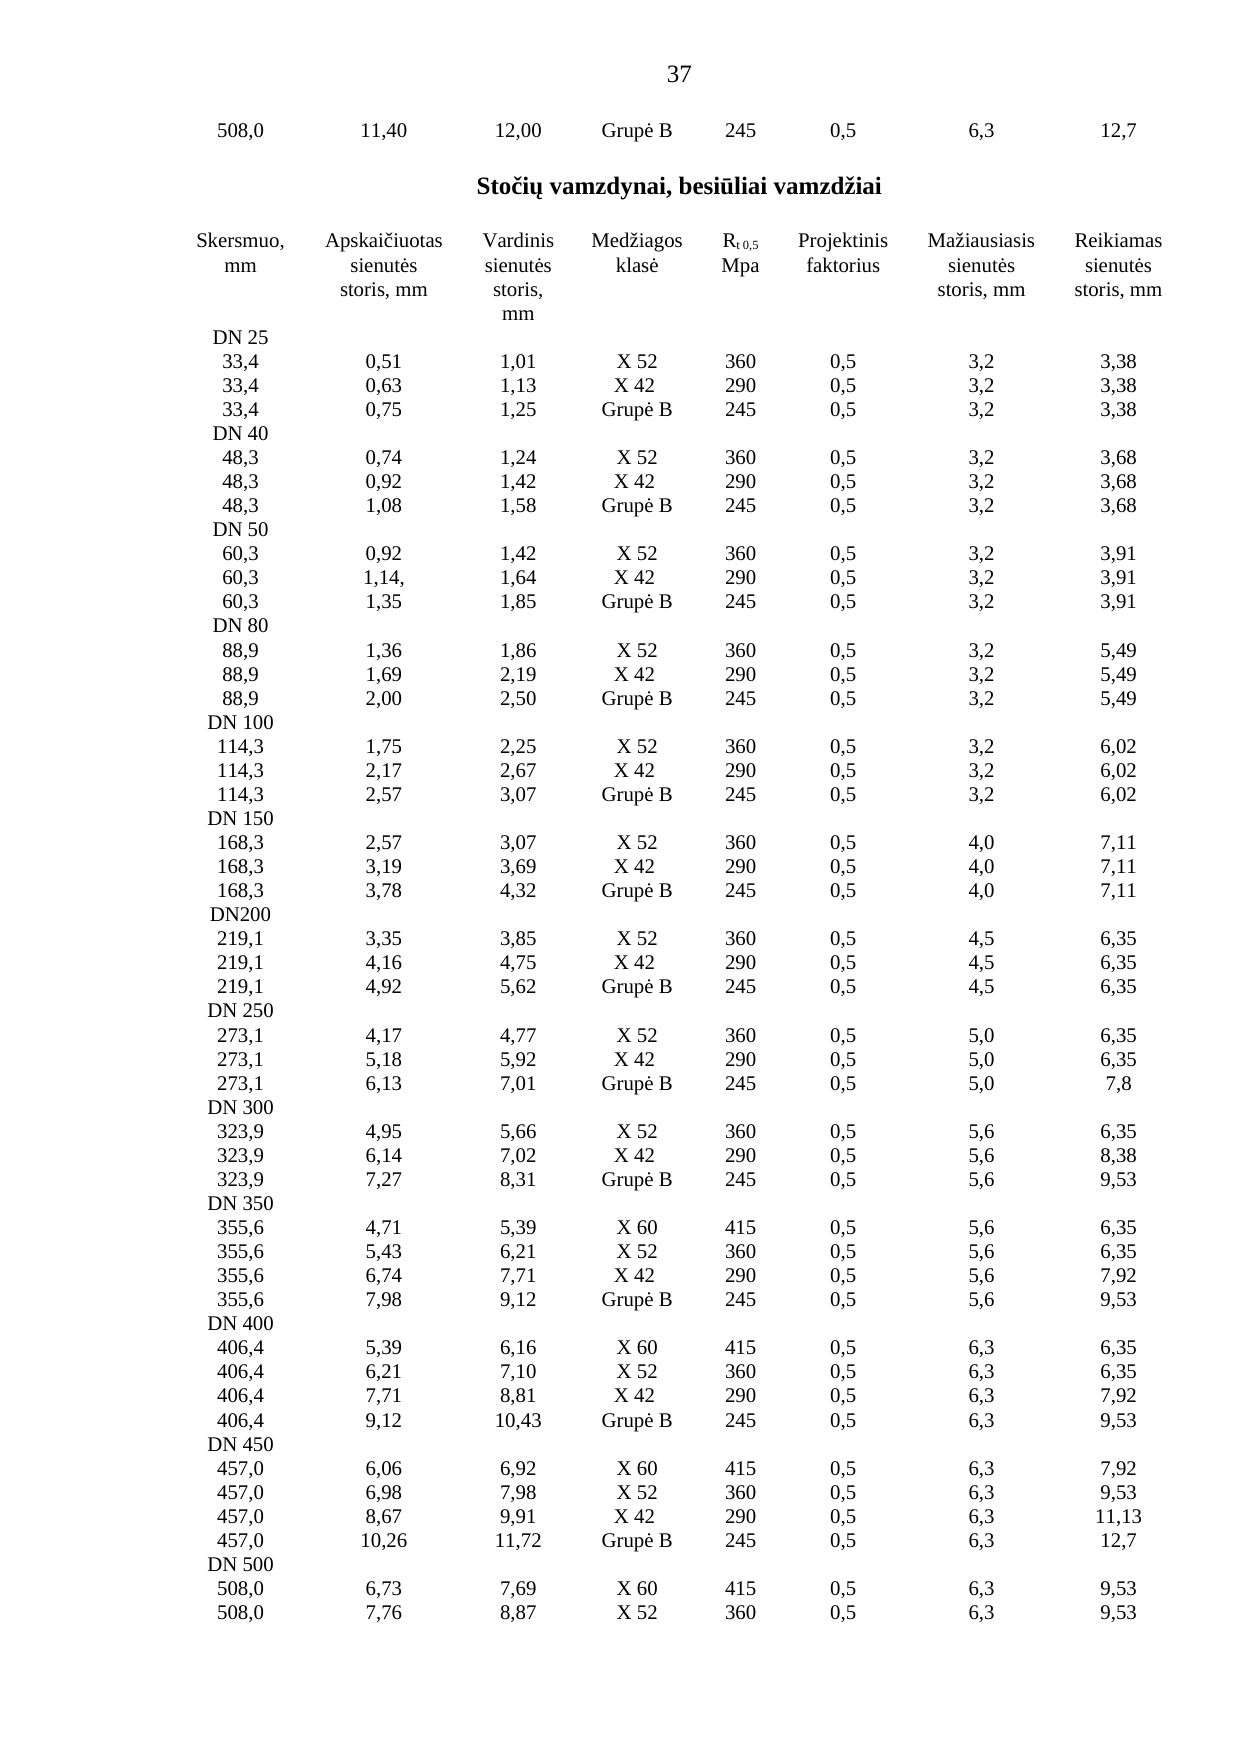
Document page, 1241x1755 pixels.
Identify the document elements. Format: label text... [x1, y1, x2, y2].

table_cell Grupė B [572, 878, 702, 902]
table_cell 1,08 [303, 493, 464, 517]
table_cell 245 [702, 878, 779, 902]
table_cell DN 80 [177, 614, 303, 637]
table_cell 6,06 [303, 1456, 464, 1480]
table_cell 8,81 [464, 1384, 572, 1407]
table_cell 6,3 [907, 1600, 1056, 1624]
table_cell X 42 [572, 854, 702, 878]
table_cell 290 [702, 373, 779, 397]
table_cell [907, 517, 1056, 541]
table_cell 245 [702, 1528, 779, 1552]
table_cell 0,5 [779, 686, 907, 710]
table_cell 6,3 [907, 1504, 1056, 1528]
table_cell [464, 999, 572, 1022]
table_cell 0,92 [303, 541, 464, 565]
table_cell 406,4 [177, 1335, 303, 1359]
table_cell X 42 [572, 662, 702, 686]
table_cell 406,4 [177, 1359, 303, 1383]
table_cell 33,4 [177, 349, 303, 373]
table_cell 7,98 [303, 1287, 464, 1311]
table_cell 5,49 [1056, 638, 1181, 662]
table_cell 9,53 [1056, 1480, 1181, 1504]
table_cell 1,14, [303, 565, 464, 589]
table_cell 457,0 [177, 1480, 303, 1504]
table_header Rt 0,5 Mpa [702, 229, 779, 325]
table_cell [907, 1311, 1056, 1335]
table_cell 0,5 [779, 1456, 907, 1480]
table_cell 6,3 [907, 1384, 1056, 1407]
table_cell 6,3 [907, 1335, 1056, 1359]
table_cell 457,0 [177, 1528, 303, 1552]
table_cell 6,92 [464, 1456, 572, 1480]
table_cell [464, 421, 572, 445]
table_cell 1,36 [303, 638, 464, 662]
table_cell [779, 806, 907, 830]
table_cell 415 [702, 1335, 779, 1359]
table_cell 5,39 [464, 1215, 572, 1239]
table_cell [779, 999, 907, 1022]
table_cell 7,8 [1056, 1071, 1181, 1095]
table_cell 114,3 [177, 758, 303, 782]
table_cell 0,5 [779, 1071, 907, 1095]
table_cell 6,13 [303, 1071, 464, 1095]
table_cell 219,1 [177, 950, 303, 974]
table_cell 415 [702, 1215, 779, 1239]
table_cell [779, 1191, 907, 1215]
table_cell 6,21 [464, 1239, 572, 1263]
table_cell 0,5 [779, 397, 907, 421]
table_cell 5,18 [303, 1047, 464, 1071]
table_cell 3,2 [907, 541, 1056, 565]
table_cell 508,0 [177, 1600, 303, 1624]
table_cell 6,35 [1056, 1119, 1181, 1143]
table_cell 114,3 [177, 782, 303, 806]
table_cell 8,87 [464, 1600, 572, 1624]
table_header Mažiausiasis sienutės storis, mm [907, 229, 1056, 325]
table_cell X 52 [572, 349, 702, 373]
table_cell 360 [702, 1600, 779, 1624]
table_cell 3,2 [907, 686, 1056, 710]
table_cell 9,53 [1056, 1408, 1181, 1432]
table_cell 3,19 [303, 854, 464, 878]
table_cell [572, 1432, 702, 1456]
table_cell 290 [702, 469, 779, 493]
table_cell [702, 1432, 779, 1456]
table_cell 5,92 [464, 1047, 572, 1071]
table_cell [907, 421, 1056, 445]
table_cell 5,6 [907, 1167, 1056, 1191]
table_cell [572, 806, 702, 830]
table_cell 360 [702, 734, 779, 758]
table_cell DN 350 [177, 1191, 303, 1215]
table_cell [702, 806, 779, 830]
table_cell [907, 1432, 1056, 1456]
table_cell 0,75 [303, 397, 464, 421]
table_cell 9,53 [1056, 1287, 1181, 1311]
table_cell 5,49 [1056, 686, 1181, 710]
table_cell 7,76 [303, 1600, 464, 1624]
table_cell [572, 1095, 702, 1119]
table_cell [464, 902, 572, 926]
table_cell 360 [702, 926, 779, 950]
table_cell 6,21 [303, 1359, 464, 1383]
table_cell [303, 421, 464, 445]
table_cell [1056, 325, 1181, 349]
table_cell [303, 517, 464, 541]
table_cell 4,5 [907, 926, 1056, 950]
table_cell 0,5 [779, 782, 907, 806]
table_cell [779, 1432, 907, 1456]
table_cell [779, 1552, 907, 1576]
table_cell 2,17 [303, 758, 464, 782]
table_cell 360 [702, 830, 779, 854]
table_cell 360 [702, 349, 779, 373]
table_cell [572, 1191, 702, 1215]
table_cell 1,64 [464, 565, 572, 589]
table_cell 5,62 [464, 974, 572, 998]
table_cell [303, 999, 464, 1022]
table_cell 3,2 [907, 469, 1056, 493]
table_cell 6,73 [303, 1576, 464, 1600]
table_cell 323,9 [177, 1119, 303, 1143]
table_cell 9,53 [1056, 1600, 1181, 1624]
table_cell 60,3 [177, 589, 303, 613]
table_cell 7,02 [464, 1143, 572, 1167]
table_cell 290 [702, 1384, 779, 1407]
table_cell [702, 1191, 779, 1215]
table_cell 10,43 [464, 1408, 572, 1432]
table_cell 9,12 [303, 1408, 464, 1432]
table_cell 6,3 [907, 1576, 1056, 1600]
table_cell [572, 710, 702, 734]
table_cell DN 50 [177, 517, 303, 541]
table_cell 245 [702, 493, 779, 517]
table_cell 415 [702, 1576, 779, 1600]
table_cell [464, 710, 572, 734]
table_cell 6,3 [907, 118, 1056, 142]
table_cell 48,3 [177, 469, 303, 493]
table_cell 0,5 [779, 1239, 907, 1263]
table_cell 0,5 [779, 589, 907, 613]
table_cell 0,5 [779, 1480, 907, 1504]
table_cell 290 [702, 1504, 779, 1528]
table_cell 5,0 [907, 1047, 1056, 1071]
table_cell [907, 806, 1056, 830]
table_cell X 42 [572, 1047, 702, 1071]
table_cell 6,02 [1056, 734, 1181, 758]
table_cell 11,40 [303, 118, 464, 142]
table_cell 5,6 [907, 1239, 1056, 1263]
table_cell X 42 [572, 950, 702, 974]
table_cell 2,57 [303, 782, 464, 806]
table_cell 245 [702, 1071, 779, 1095]
table_cell 8,67 [303, 1504, 464, 1528]
table_cell [1056, 1432, 1181, 1456]
table_cell 245 [702, 118, 779, 142]
table_cell [907, 1191, 1056, 1215]
table_cell 2,50 [464, 686, 572, 710]
table_cell 12,7 [1056, 1528, 1181, 1552]
table_cell 0,5 [779, 830, 907, 854]
table_cell [1056, 1311, 1181, 1335]
table_cell 0,5 [779, 565, 907, 589]
table_cell 7,27 [303, 1167, 464, 1191]
table_cell [779, 517, 907, 541]
table_cell [303, 902, 464, 926]
table_cell 3,07 [464, 830, 572, 854]
table_cell DN 250 [177, 999, 303, 1022]
table_cell 6,14 [303, 1143, 464, 1167]
table_cell 3,38 [1056, 397, 1181, 421]
table_cell 0,5 [779, 1504, 907, 1528]
table_cell [702, 421, 779, 445]
table_cell [464, 325, 572, 349]
table_cell 5,49 [1056, 662, 1181, 686]
table_cell 0,5 [779, 974, 907, 998]
table_cell 415 [702, 1456, 779, 1480]
table_cell 1,24 [464, 445, 572, 469]
table_cell [907, 325, 1056, 349]
table_cell 290 [702, 854, 779, 878]
table_cell 7,11 [1056, 830, 1181, 854]
table_cell 290 [702, 758, 779, 782]
table_cell [1056, 710, 1181, 734]
table_cell 4,0 [907, 830, 1056, 854]
table_cell 114,3 [177, 734, 303, 758]
table_cell 406,4 [177, 1408, 303, 1432]
table_cell 6,35 [1056, 1047, 1181, 1071]
table_cell [572, 517, 702, 541]
table_cell 8,38 [1056, 1143, 1181, 1167]
table_cell 5,39 [303, 1335, 464, 1359]
table_cell 360 [702, 1239, 779, 1263]
table_cell 2,19 [464, 662, 572, 686]
table_cell 3,2 [907, 373, 1056, 397]
table_header Projektinis faktorius [779, 229, 907, 325]
table_cell 0,5 [779, 349, 907, 373]
table_cell 3,2 [907, 589, 1056, 613]
table_cell [907, 902, 1056, 926]
table_cell 168,3 [177, 854, 303, 878]
table_cell 0,5 [779, 854, 907, 878]
table_cell 3,91 [1056, 565, 1181, 589]
table_cell [779, 1311, 907, 1335]
table_cell [1056, 421, 1181, 445]
table_cell 3,78 [303, 878, 464, 902]
table_cell 508,0 [177, 1576, 303, 1600]
table_cell 6,35 [1056, 1335, 1181, 1359]
table_cell [779, 1095, 907, 1119]
table_cell [464, 1432, 572, 1456]
table_cell 1,13 [464, 373, 572, 397]
table_cell 360 [702, 638, 779, 662]
table_cell 273,1 [177, 1047, 303, 1071]
table_cell Grupė B [572, 1287, 702, 1311]
table_cell [702, 325, 779, 349]
table_header Apskaičiuotas sienutės storis, mm [303, 229, 464, 325]
table_cell 7,71 [464, 1263, 572, 1287]
table_cell 1,25 [464, 397, 572, 421]
table_cell 0,5 [779, 1047, 907, 1071]
table_cell 6,3 [907, 1456, 1056, 1480]
table_cell 0,5 [779, 1384, 907, 1407]
table_cell DN 450 [177, 1432, 303, 1456]
table_cell [572, 325, 702, 349]
table_cell [702, 710, 779, 734]
table_cell 5,0 [907, 1023, 1056, 1047]
table_cell 1,85 [464, 589, 572, 613]
table_cell [702, 517, 779, 541]
table_cell [464, 614, 572, 637]
table_cell 0,5 [779, 734, 907, 758]
table_cell 457,0 [177, 1456, 303, 1480]
table_cell [303, 710, 464, 734]
table_cell 273,1 [177, 1071, 303, 1095]
table_cell 0,5 [779, 926, 907, 950]
table_cell 3,85 [464, 926, 572, 950]
table_cell 4,0 [907, 854, 1056, 878]
table_cell 4,71 [303, 1215, 464, 1239]
table_cell 9,53 [1056, 1167, 1181, 1191]
table_cell 3,38 [1056, 373, 1181, 397]
table_cell 3,69 [464, 854, 572, 878]
table_cell [464, 806, 572, 830]
table_cell 219,1 [177, 926, 303, 950]
table_cell Grupė B [572, 686, 702, 710]
table_cell 0,5 [779, 493, 907, 517]
table_cell 0,5 [779, 469, 907, 493]
table_cell [303, 1552, 464, 1576]
table_cell 0,5 [779, 1359, 907, 1383]
table_cell [572, 614, 702, 637]
table_cell Grupė B [572, 1408, 702, 1432]
table_cell [907, 710, 1056, 734]
table_cell 168,3 [177, 878, 303, 902]
table_cell DN 400 [177, 1311, 303, 1335]
table_cell 0,5 [779, 1600, 907, 1624]
table_cell 0,5 [779, 758, 907, 782]
table_cell 4,32 [464, 878, 572, 902]
table_cell Grupė B [572, 118, 702, 142]
table_cell [907, 999, 1056, 1022]
table_cell 6,02 [1056, 758, 1181, 782]
table_cell 355,6 [177, 1287, 303, 1311]
table_cell DN 300 [177, 1095, 303, 1119]
table_cell X 52 [572, 541, 702, 565]
table_cell X 52 [572, 830, 702, 854]
table_cell 360 [702, 445, 779, 469]
table_cell DN200 [177, 902, 303, 926]
table_cell 0,5 [779, 878, 907, 902]
table_cell 290 [702, 950, 779, 974]
table_cell 245 [702, 589, 779, 613]
table_cell Grupė B [572, 974, 702, 998]
table_cell [464, 1311, 572, 1335]
table_cell 0,5 [779, 1143, 907, 1167]
table_cell 6,3 [907, 1480, 1056, 1504]
table_cell 5,6 [907, 1143, 1056, 1167]
table_cell 1,42 [464, 541, 572, 565]
table_cell 1,69 [303, 662, 464, 686]
table_cell 0,92 [303, 469, 464, 493]
table_cell 0,5 [779, 1263, 907, 1287]
table_cell Grupė B [572, 493, 702, 517]
table_cell 6,35 [1056, 1239, 1181, 1263]
table_cell DN 150 [177, 806, 303, 830]
table_cell 2,00 [303, 686, 464, 710]
table_cell [779, 325, 907, 349]
table_cell [464, 517, 572, 541]
table_cell 4,0 [907, 878, 1056, 902]
table_cell 0,63 [303, 373, 464, 397]
table_cell 7,92 [1056, 1384, 1181, 1407]
table_cell X 42 [572, 565, 702, 589]
table_cell 245 [702, 1167, 779, 1191]
table_cell [464, 1191, 572, 1215]
table_cell X 42 [572, 1384, 702, 1407]
table_cell 3,68 [1056, 493, 1181, 517]
table_cell 4,5 [907, 974, 1056, 998]
table_cell 7,10 [464, 1359, 572, 1383]
table_cell 6,35 [1056, 1359, 1181, 1383]
table_cell 0,5 [779, 1167, 907, 1191]
table_cell 48,3 [177, 493, 303, 517]
table_cell X 52 [572, 1600, 702, 1624]
table_cell [464, 1095, 572, 1119]
table_header Skersmuo, mm [177, 229, 303, 325]
table_cell 6,3 [907, 1408, 1056, 1432]
table_cell X 52 [572, 1119, 702, 1143]
table_cell 0,5 [779, 373, 907, 397]
table_cell 7,69 [464, 1576, 572, 1600]
table_cell 6,35 [1056, 974, 1181, 998]
table_cell 3,2 [907, 565, 1056, 589]
table_cell 60,3 [177, 541, 303, 565]
table_cell [572, 999, 702, 1022]
table_header Reikiamas sienutės storis, mm [1056, 229, 1181, 325]
table_cell 3,2 [907, 349, 1056, 373]
table_cell 6,35 [1056, 1023, 1181, 1047]
table_cell 7,92 [1056, 1263, 1181, 1287]
table_cell X 42 [572, 1143, 702, 1167]
table_cell 3,2 [907, 734, 1056, 758]
table_cell 355,6 [177, 1239, 303, 1263]
table_cell 273,1 [177, 1023, 303, 1047]
table_cell 0,5 [779, 541, 907, 565]
table_cell Grupė B [572, 589, 702, 613]
table_cell [702, 1311, 779, 1335]
table_cell 3,38 [1056, 349, 1181, 373]
table_cell 0,5 [779, 1335, 907, 1359]
table_cell X 52 [572, 926, 702, 950]
table_cell X 52 [572, 445, 702, 469]
table_cell [572, 421, 702, 445]
table_cell 6,35 [1056, 1215, 1181, 1239]
table_cell 0,5 [779, 1023, 907, 1047]
table_cell X 52 [572, 1359, 702, 1383]
table_cell 0,5 [779, 1119, 907, 1143]
table_cell 1,75 [303, 734, 464, 758]
table_cell X 42 [572, 758, 702, 782]
table_header Medžiagos klasė [572, 229, 702, 325]
table_cell 290 [702, 1143, 779, 1167]
table_cell 48,3 [177, 445, 303, 469]
table_cell 33,4 [177, 373, 303, 397]
table_cell 12,00 [464, 118, 572, 142]
table_cell [572, 1311, 702, 1335]
table_cell 7,98 [464, 1480, 572, 1504]
table_cell X 42 [572, 373, 702, 397]
table_cell X 52 [572, 734, 702, 758]
table_cell 360 [702, 1359, 779, 1383]
table_cell [907, 1552, 1056, 1576]
table_cell [303, 614, 464, 637]
table_cell 5,6 [907, 1215, 1056, 1239]
table_cell 406,4 [177, 1384, 303, 1407]
table_cell 219,1 [177, 974, 303, 998]
table_cell Grupė B [572, 1071, 702, 1095]
table_cell 0,5 [779, 950, 907, 974]
table_cell [702, 1552, 779, 1576]
table_cell X 42 [572, 1263, 702, 1287]
table_cell 323,9 [177, 1143, 303, 1167]
table_cell 2,25 [464, 734, 572, 758]
table_cell 245 [702, 686, 779, 710]
table_cell DN 100 [177, 710, 303, 734]
table_cell Grupė B [572, 1528, 702, 1552]
table_cell [907, 614, 1056, 637]
table_cell 4,5 [907, 950, 1056, 974]
table_cell 3,91 [1056, 541, 1181, 565]
table_cell 1,01 [464, 349, 572, 373]
table_cell 8,31 [464, 1167, 572, 1191]
table_cell [464, 1552, 572, 1576]
table_cell X 60 [572, 1576, 702, 1600]
table_cell 245 [702, 974, 779, 998]
table_cell 0,5 [779, 662, 907, 686]
table_cell 0,5 [779, 1528, 907, 1552]
table_cell 0,74 [303, 445, 464, 469]
table_cell 0,5 [779, 1287, 907, 1311]
table_cell 4,16 [303, 950, 464, 974]
table_cell X 42 [572, 1504, 702, 1528]
table_cell 4,95 [303, 1119, 464, 1143]
table_cell [702, 999, 779, 1022]
table_cell 360 [702, 541, 779, 565]
table_cell [779, 710, 907, 734]
table_cell 9,53 [1056, 1576, 1181, 1600]
table_cell 6,02 [1056, 782, 1181, 806]
table_cell Grupė B [572, 782, 702, 806]
table_cell 1,35 [303, 589, 464, 613]
table_cell 3,2 [907, 638, 1056, 662]
table_cell 7,11 [1056, 854, 1181, 878]
table_cell 290 [702, 565, 779, 589]
table_cell DN 500 [177, 1552, 303, 1576]
table_cell 4,77 [464, 1023, 572, 1047]
table_cell [303, 1432, 464, 1456]
table_cell [702, 1095, 779, 1119]
table_cell X 52 [572, 1480, 702, 1504]
table_cell Grupė B [572, 1167, 702, 1191]
table_cell 360 [702, 1480, 779, 1504]
table_cell DN 25 [177, 325, 303, 349]
table_cell X 60 [572, 1456, 702, 1480]
table_cell 0,5 [779, 445, 907, 469]
table_cell [702, 614, 779, 637]
table_cell 11,13 [1056, 1504, 1181, 1528]
table_cell 0,51 [303, 349, 464, 373]
table_cell [1056, 1552, 1181, 1576]
table_cell 1,58 [464, 493, 572, 517]
table_cell 3,91 [1056, 589, 1181, 613]
table_cell 355,6 [177, 1215, 303, 1239]
table_cell DN 40 [177, 421, 303, 445]
table_cell [1056, 806, 1181, 830]
table_cell 3,2 [907, 662, 1056, 686]
table_cell 6,35 [1056, 950, 1181, 974]
table_cell 0,5 [779, 1408, 907, 1432]
table_cell 7,92 [1056, 1456, 1181, 1480]
table_cell 88,9 [177, 638, 303, 662]
table_cell 9,91 [464, 1504, 572, 1528]
table_cell 6,35 [1056, 926, 1181, 950]
table_cell 168,3 [177, 830, 303, 854]
table_cell 3,2 [907, 782, 1056, 806]
table_cell 3,35 [303, 926, 464, 950]
table_cell 4,17 [303, 1023, 464, 1047]
table_cell [779, 902, 907, 926]
table_cell [907, 1095, 1056, 1119]
table_cell [572, 902, 702, 926]
table_cell 10,26 [303, 1528, 464, 1552]
table_cell 5,6 [907, 1263, 1056, 1287]
table_cell [779, 614, 907, 637]
table_cell [1056, 999, 1181, 1022]
table_cell 12,7 [1056, 118, 1181, 142]
table_cell 33,4 [177, 397, 303, 421]
table_cell 7,11 [1056, 878, 1181, 902]
table_cell 3,68 [1056, 469, 1181, 493]
table_cell 7,01 [464, 1071, 572, 1095]
table_cell 3,2 [907, 397, 1056, 421]
table_cell 508,0 [177, 118, 303, 142]
table_header Vardinis sienutės storis, mm [464, 229, 572, 325]
table_cell X 52 [572, 1239, 702, 1263]
table_cell [1056, 614, 1181, 637]
table_cell 9,12 [464, 1287, 572, 1311]
table_cell 7,71 [303, 1384, 464, 1407]
table_cell X 60 [572, 1335, 702, 1359]
table_cell 6,3 [907, 1359, 1056, 1383]
table_cell 0,5 [779, 1576, 907, 1600]
table_cell [303, 1191, 464, 1215]
table_cell 245 [702, 1408, 779, 1432]
table_cell [1056, 902, 1181, 926]
table_cell 3,07 [464, 782, 572, 806]
table_cell 5,6 [907, 1287, 1056, 1311]
table_cell 0,5 [779, 118, 907, 142]
table_cell 11,72 [464, 1528, 572, 1552]
table_cell 360 [702, 1119, 779, 1143]
table_cell 360 [702, 1023, 779, 1047]
table_cell X 52 [572, 638, 702, 662]
table_cell 290 [702, 662, 779, 686]
table_cell 245 [702, 397, 779, 421]
table_cell X 60 [572, 1215, 702, 1239]
table_cell X 52 [572, 1023, 702, 1047]
table_cell [779, 421, 907, 445]
table_cell 355,6 [177, 1263, 303, 1287]
table_cell 3,2 [907, 493, 1056, 517]
table_cell [1056, 1191, 1181, 1215]
table_cell 1,42 [464, 469, 572, 493]
table_cell 2,67 [464, 758, 572, 782]
table_cell 5,43 [303, 1239, 464, 1263]
table_cell 6,16 [464, 1335, 572, 1359]
table_cell 5,0 [907, 1071, 1056, 1095]
table_cell 3,68 [1056, 445, 1181, 469]
table_cell 3,2 [907, 445, 1056, 469]
table_cell 1,86 [464, 638, 572, 662]
table_cell 6,3 [907, 1528, 1056, 1552]
table_cell [303, 806, 464, 830]
table_cell 5,66 [464, 1119, 572, 1143]
table_cell Grupė B [572, 397, 702, 421]
table_cell [1056, 517, 1181, 541]
table_cell 6,98 [303, 1480, 464, 1504]
table_cell 60,3 [177, 565, 303, 589]
table_cell [702, 902, 779, 926]
table_cell 6,74 [303, 1263, 464, 1287]
table_cell [303, 1095, 464, 1119]
table_cell 2,57 [303, 830, 464, 854]
table_cell [572, 1552, 702, 1576]
table_cell [303, 1311, 464, 1335]
table_cell 88,9 [177, 686, 303, 710]
table_cell 0,5 [779, 1215, 907, 1239]
table_cell 4,75 [464, 950, 572, 974]
table_cell 245 [702, 1287, 779, 1311]
table_cell [303, 325, 464, 349]
table_cell 245 [702, 782, 779, 806]
text Stočių vamzdynai, besiūliai vamzdžiai [177, 171, 1181, 200]
table_cell 290 [702, 1047, 779, 1071]
table_cell X 42 [572, 469, 702, 493]
table_cell 3,2 [907, 758, 1056, 782]
table_cell 290 [702, 1263, 779, 1287]
table_cell 88,9 [177, 662, 303, 686]
table_cell 457,0 [177, 1504, 303, 1528]
table_cell 323,9 [177, 1167, 303, 1191]
table_cell 0,5 [779, 638, 907, 662]
table_cell [1056, 1095, 1181, 1119]
table_cell 4,92 [303, 974, 464, 998]
table_cell 5,6 [907, 1119, 1056, 1143]
